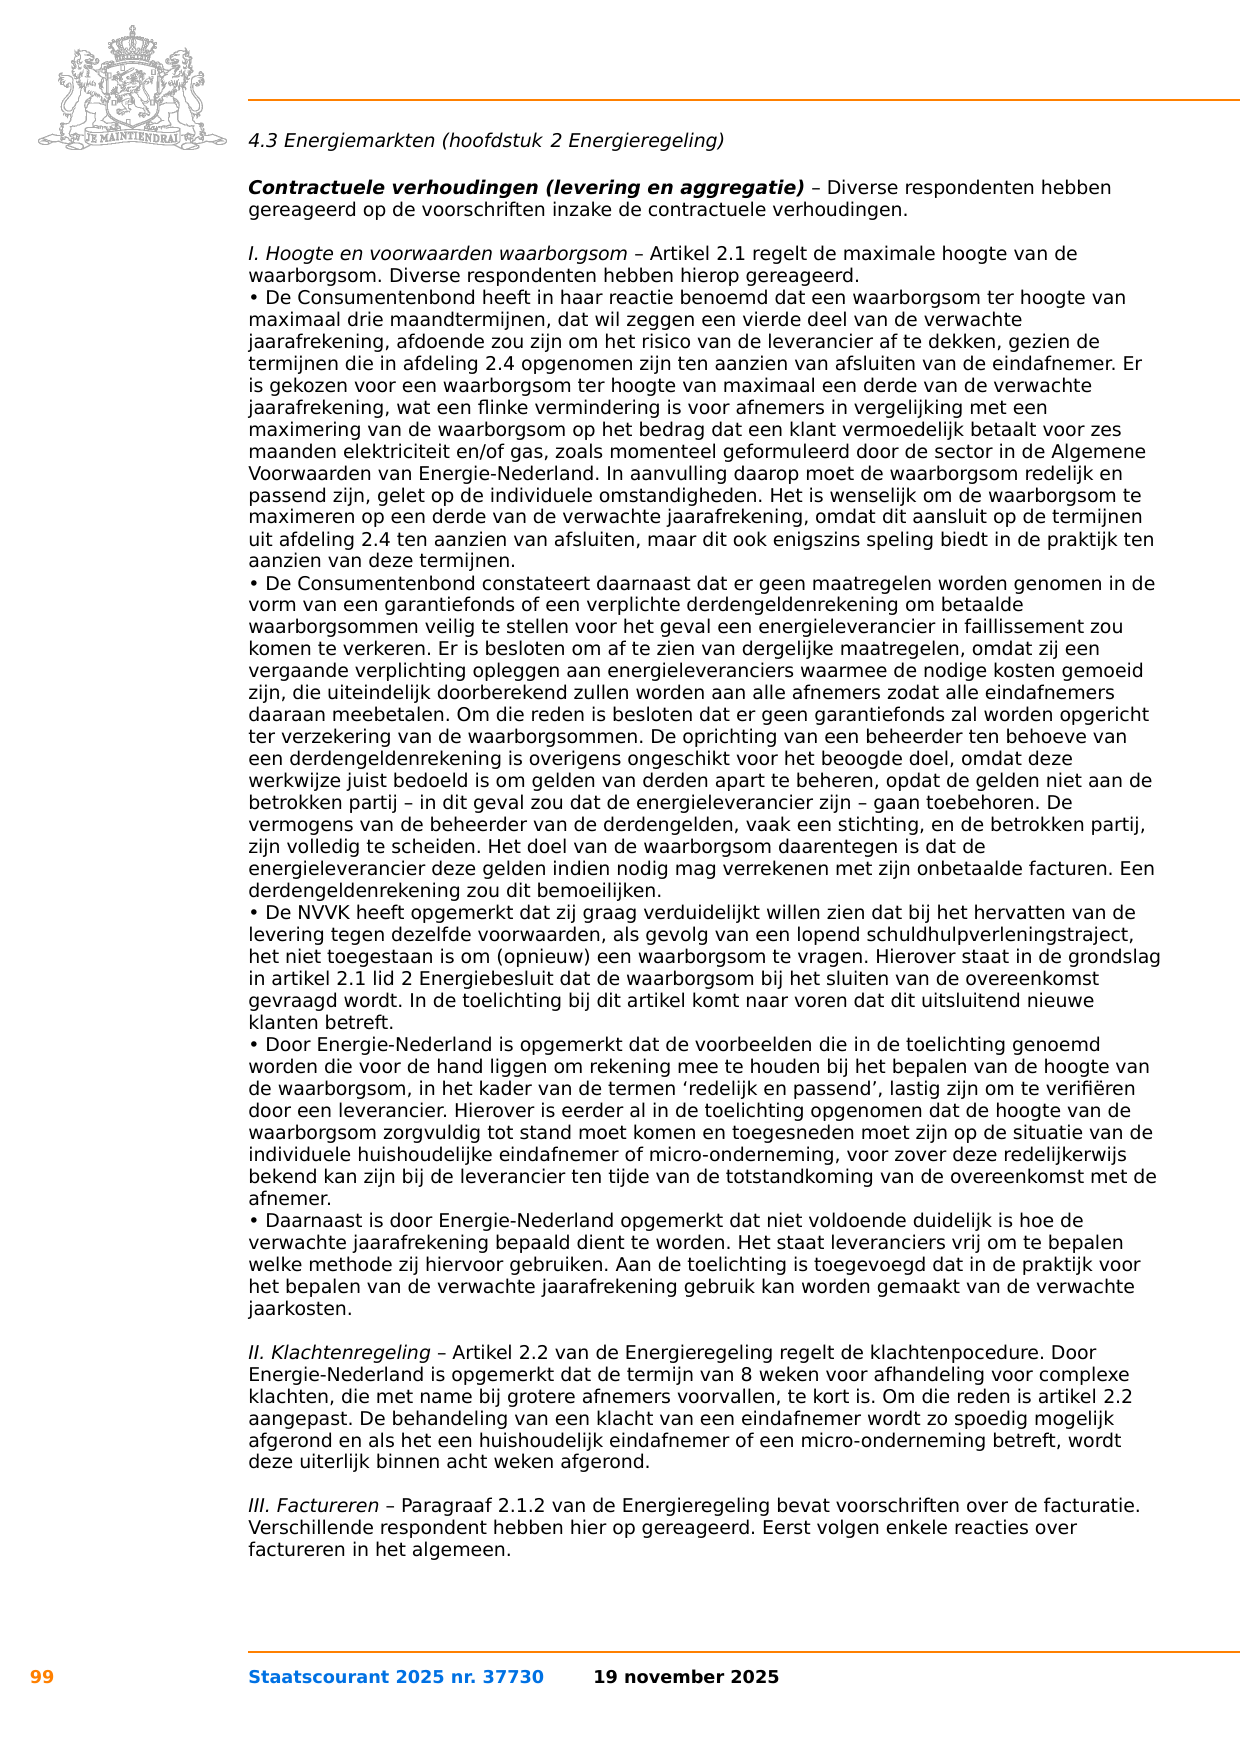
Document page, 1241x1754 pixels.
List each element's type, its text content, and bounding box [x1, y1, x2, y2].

text II. Klachtenregeling – Artikel 2.2 van de Energieregeling regelt de klachtenpocedure. Door Energie-Nederland is opgemerkt dat de termijn van 8 weken voor afhandeling voor complexe klachten, die met name bij grotere afnemers voorvallen, te kort is. Om die reden is artikel 2.2 aangepast. De behandeling van een klacht van een eindafnemer wordt zo spoedig mogelijk afgerond en als het een huishoudelijk eindafnemer of een micro-onderneming betreft, wordt deze uiterlijk binnen acht weken afgerond. [248, 1342, 1163, 1473]
text • Door Energie-Nederland is opgemerkt dat de voorbeelden die in de toelichting genoemd worden die voor de hand liggen om rekening mee te houden bij het bepalen van de hoogte van de waarborgsom, in het kader van de termen ‘redelijk en passend’, lastig zijn om te verifiëren door een leverancier. Hierover is eerder al in de toelichting opgenomen dat de hoogte van de waarborgsom zorgvuldig tot stand moet komen en toegesneden moet zijn op de situatie van de individuele huishoudelijke eindafnemer of micro-onderneming, voor zover deze redelijkerwijs bekend kan zijn bij de leverancier ten tijde van de totstandkoming van de overeenkomst met de afnemer. [248, 1034, 1163, 1210]
text • De Consumentenbond heeft in haar reactie benoemd dat een waarborgsom ter hoogte van maximaal drie maandtermijnen, dat wil zeggen een vierde deel van de verwachte jaarafrekening, afdoende zou zijn om het risico van de leverancier af te dekken, gezien de termijnen die in afdeling 2.4 opgenomen zijn ten aanzien van afsluiten van de eindafnemer. Er is gekozen voor een waarborgsom ter hoogte van maximaal een derde van de verwachte jaarafrekening, wat een flinke vermindering is voor afnemers in vergelijking met een maximering van de waarborgsom op het bedrag dat een klant vermoedelijk betaalt voor zes maanden elektriciteit en/of gas, zoals momenteel geformuleerd door de sector in de Algemene Voorwaarden van Energie-Nederland. In aanvulling daarop moet de waarborgsom redelijk en passend zijn, gelet op de individuele omstandigheden. Het is wenselijk om de waarborgsom te maximeren op een derde van de verwachte jaarafrekening, omdat dit aansluit op de termijnen uit afdeling 2.4 ten aanzien van afsluiten, maar dit ook enigszins speling biedt in de praktijk ten aanzien van deze termijnen. [248, 287, 1163, 572]
text Contractuele verhoudingen (levering en aggregatie) – Diverse respondenten hebben gereageerd op de voorschriften inzake de contractuele verhoudingen. [248, 177, 1163, 221]
text III. Factureren – Paragraaf 2.1.2 van de Energieregeling bevat voorschriften over de facturatie. Verschillende respondent hebben hier op gereageerd. Eerst volgen enkele reacties over factureren in het algemeen. [248, 1495, 1163, 1561]
text I. Hoogte en voorwaarden waarborgsom – Artikel 2.1 regelt de maximale hoogte van de waarborgsom. Diverse respondenten hebben hierop gereageerd. [248, 243, 1163, 287]
subtitle 4.3 Energiemarkten (hoofdstuk 2 Energieregeling) [248, 130, 1163, 152]
text • Daarnaast is door Energie-Nederland opgemerkt dat niet voldoende duidelijk is hoe de verwachte jaarafrekening bepaald dient te worden. Het staat leveranciers vrij om te bepalen welke methode zij hiervoor gebruiken. Aan de toelichting is toegevoegd dat in de praktijk voor het bepalen van de verwachte jaarafrekening gebruik kan worden gemaakt van de verwachte jaarkosten. [248, 1210, 1163, 1320]
text • De NVVK heeft opgemerkt dat zij graag verduidelijkt willen zien dat bij het hervatten van de levering tegen dezelfde voorwaarden, als gevolg van een lopend schuldhulpverleningstraject, het niet toegestaan is om (opnieuw) een waarborgsom te vragen. Hierover staat in de grondslag in artikel 2.1 lid 2 Energiebesluit dat de waarborgsom bij het sluiten van de overeenkomst gevraagd wordt. In de toelichting bij dit artikel komt naar voren dat dit uitsluitend nieuwe klanten betreft. [248, 902, 1163, 1034]
picture [38, 25, 227, 150]
text • De Consumentenbond constateert daarnaast dat er geen maatregelen worden genomen in de vorm van een garantiefonds of een verplichte derdengeldenrekening om betaalde waarborgsommen veilig te stellen voor het geval een energieleverancier in faillissement zou komen te verkeren. Er is besloten om af te zien van dergelijke maatregelen, omdat zij een vergaande verplichting opleggen aan energieleveranciers waarmee de nodige kosten gemoeid zijn, die uiteindelijk doorberekend zullen worden aan alle afnemers zodat alle eindafnemers daaraan meebetalen. Om die reden is besloten dat er geen garantiefonds zal worden opgericht ter verzekering van de waarborgsommen. De oprichting van een beheerder ten behoeve van een derdengeldenrekening is overigens ongeschikt voor het beoogde doel, omdat deze werkwijze juist bedoeld is om gelden van derden apart te beheren, opdat de gelden niet aan de betrokken partij – in dit geval zou dat de energieleverancier zijn – gaan toebehoren. De vermogens van de beheerder van de derdengelden, vaak een stichting, en de betrokken partij, zijn volledig te scheiden. Het doel van de waarborgsom daarentegen is dat de energieleverancier deze gelden indien nodig mag verrekenen met zijn onbetaalde facturen. Een derdengeldenrekening zou dit bemoeilijken. [248, 572, 1163, 902]
